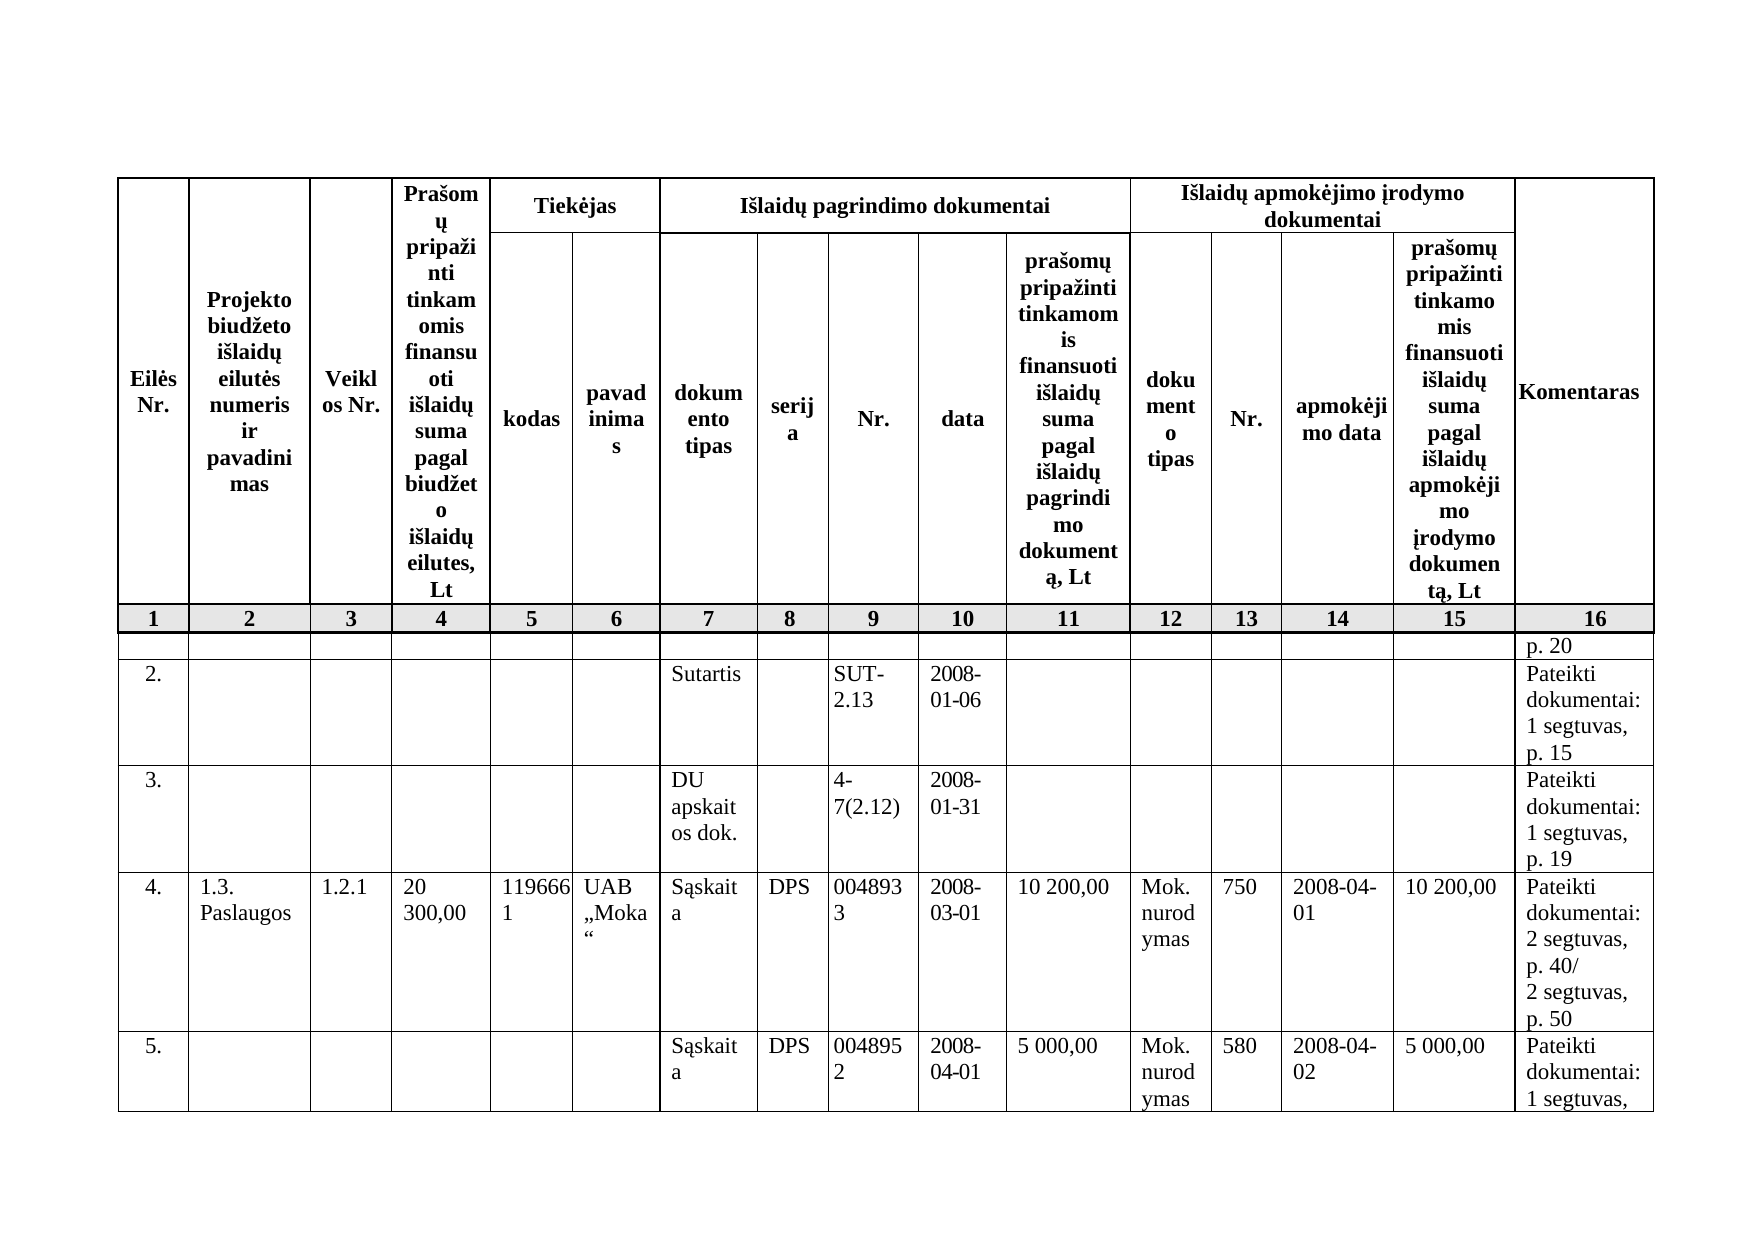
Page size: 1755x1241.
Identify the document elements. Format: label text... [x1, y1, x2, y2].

table_cell [1007, 634, 1130, 659]
table_cell [1282, 660, 1393, 765]
table_cell 2008-04-02 [1282, 1032, 1393, 1111]
table_header Išlaidų pagrindimo dokumentai [661, 179, 1130, 232]
table_cell 2008-04-01 [1282, 873, 1393, 1031]
table_cell 2008-03-01 [919, 873, 1006, 1031]
table_cell Mok. nurodymas [1131, 1032, 1211, 1111]
table_cell Mok. nurodymas [1131, 873, 1211, 1031]
table_cell [758, 634, 828, 659]
table_cell [758, 766, 828, 872]
table_cell 11 [1007, 605, 1129, 631]
table_cell [491, 660, 572, 765]
table_header Veiklos Nr. [311, 179, 391, 603]
table_cell 2 [190, 605, 310, 631]
table_cell [919, 634, 1006, 659]
table_cell [1282, 766, 1393, 872]
table_cell Sąskaita [661, 873, 757, 1031]
table_cell 2008-01-31 [919, 766, 1006, 872]
table_cell [189, 660, 310, 765]
table_cell Sutartis [661, 660, 757, 765]
table_cell [1212, 634, 1281, 659]
table_cell 0048933 [829, 873, 918, 1031]
table_cell 1.3. Paslaugos [189, 873, 310, 1031]
table_cell [392, 766, 490, 872]
table_header Projekto biudžeto išlaidų eilutės numeris ir pavadinimas [190, 179, 309, 603]
table_cell apmokėjimo data [1282, 233, 1393, 603]
table_cell 2008-04-01 [919, 1032, 1006, 1111]
table_cell 4 [393, 605, 489, 631]
table_cell [573, 1032, 659, 1111]
table_cell [573, 660, 659, 765]
table_cell kodas [491, 233, 572, 603]
table_cell [829, 634, 918, 659]
table_cell 580 [1212, 1032, 1281, 1111]
table_header Išlaidų apmokėjimo įrodymo dokumentai [1131, 179, 1514, 232]
table_cell [311, 766, 391, 872]
table_cell [189, 766, 310, 872]
table_cell DPS [758, 1032, 828, 1111]
table_cell serija [758, 234, 828, 603]
table_cell [189, 634, 310, 659]
table_cell 1.2.1 [311, 873, 391, 1031]
table_cell DU apskaitos dok. [661, 766, 757, 872]
table_cell prašomų pripažinti tinkamomis finansuoti išlaidų suma pagal išlaidų pagrindimo dokumentą, Lt [1007, 234, 1129, 603]
table_header Eilės Nr. [119, 179, 188, 603]
table_cell 5 000,00 [1007, 1032, 1130, 1111]
table_cell 13 [1212, 605, 1281, 631]
table_cell 14 [1282, 605, 1393, 631]
table_cell [1212, 766, 1281, 872]
table_cell 3. [119, 766, 188, 872]
table_cell p. 20 [1516, 634, 1653, 659]
table_cell Nr. [1212, 233, 1281, 603]
table_cell [1131, 634, 1211, 659]
table_cell data [919, 234, 1006, 603]
table_cell Pateikti dokumentai: 1 segtuvas, p. 19 [1516, 766, 1653, 872]
table_header Prašomų pripažinti tinkamomis finansuoti išlaidų suma pagal biudžeto išlaidų eilutes, Lt [393, 179, 489, 603]
table_cell dokumento tipas [1131, 233, 1211, 603]
table_cell 20 300,00 [392, 873, 490, 1031]
table_cell prašomų pripažinti tinkamomis finansuoti išlaidų suma pagal išlaidų apmokėjimo įrodymo dokumentą, Lt [1394, 233, 1514, 603]
table_cell [1007, 766, 1130, 872]
table_cell 750 [1212, 873, 1281, 1031]
table_cell 10 200,00 [1007, 873, 1130, 1031]
table_cell 12 [1131, 605, 1211, 631]
table_cell [392, 660, 490, 765]
table_cell 8 [758, 605, 828, 631]
table_cell 2. [119, 660, 188, 765]
table_cell 16 [1516, 605, 1653, 631]
table_cell [1131, 660, 1211, 765]
table_cell [491, 766, 572, 872]
table_cell [661, 634, 757, 659]
table_cell 15 [1394, 605, 1514, 631]
table_cell [1394, 660, 1514, 765]
table_cell 2008-01-06 [919, 660, 1006, 765]
table_cell [392, 634, 490, 659]
table_cell [573, 766, 659, 872]
table_cell Pateikti dokumentai: 2 segtuvas, p. 40/ 2 segtuvas, p. 50 [1516, 873, 1653, 1031]
table_cell DPS [758, 873, 828, 1031]
table_cell 4-7(2.12) [829, 766, 918, 872]
table_cell [491, 634, 572, 659]
table_cell [491, 1032, 572, 1111]
table_cell [311, 1032, 391, 1111]
table_cell [1212, 660, 1281, 765]
table_cell Sąskaita [661, 1032, 757, 1111]
table_cell [392, 1032, 490, 1111]
table_cell 10 [919, 605, 1006, 631]
table_cell [311, 634, 391, 659]
table_cell [1131, 766, 1211, 872]
table_cell [1394, 766, 1514, 872]
table_cell [573, 634, 659, 659]
table_cell Nr. [829, 234, 918, 603]
table_cell [758, 660, 828, 765]
table_cell dokumento tipas [661, 234, 757, 603]
table_cell 6 [573, 605, 659, 631]
table_cell 1196661 [491, 873, 572, 1031]
table_cell [1282, 634, 1393, 659]
table_cell [311, 660, 391, 765]
table_cell UAB „Moka“ [573, 873, 659, 1031]
table_cell [189, 1032, 310, 1111]
table_cell [119, 634, 188, 659]
table_cell 5. [119, 1032, 188, 1111]
table_cell 3 [311, 605, 391, 631]
table_cell 0048952 [829, 1032, 918, 1111]
table_cell 9 [829, 605, 918, 631]
table_cell Pateikti dokumentai: 1 segtuvas, p. 15 [1516, 660, 1653, 765]
table_header Komentaras [1516, 179, 1653, 603]
table_cell 4. [119, 873, 188, 1031]
table_header Tiekėjas [491, 179, 659, 232]
table_cell 10 200,00 [1394, 873, 1514, 1031]
table_cell [1394, 634, 1514, 659]
table_cell 5 000,00 [1394, 1032, 1514, 1111]
table_cell Pateikti dokumentai: 1 segtuvas, [1516, 1032, 1653, 1111]
table_cell 5 [491, 605, 572, 631]
table_cell [1007, 660, 1130, 765]
table_cell pavadinimas [573, 233, 659, 603]
table_cell 1 [119, 605, 188, 631]
table_cell SUT-2.13 [829, 660, 918, 765]
table_cell 7 [661, 605, 757, 631]
